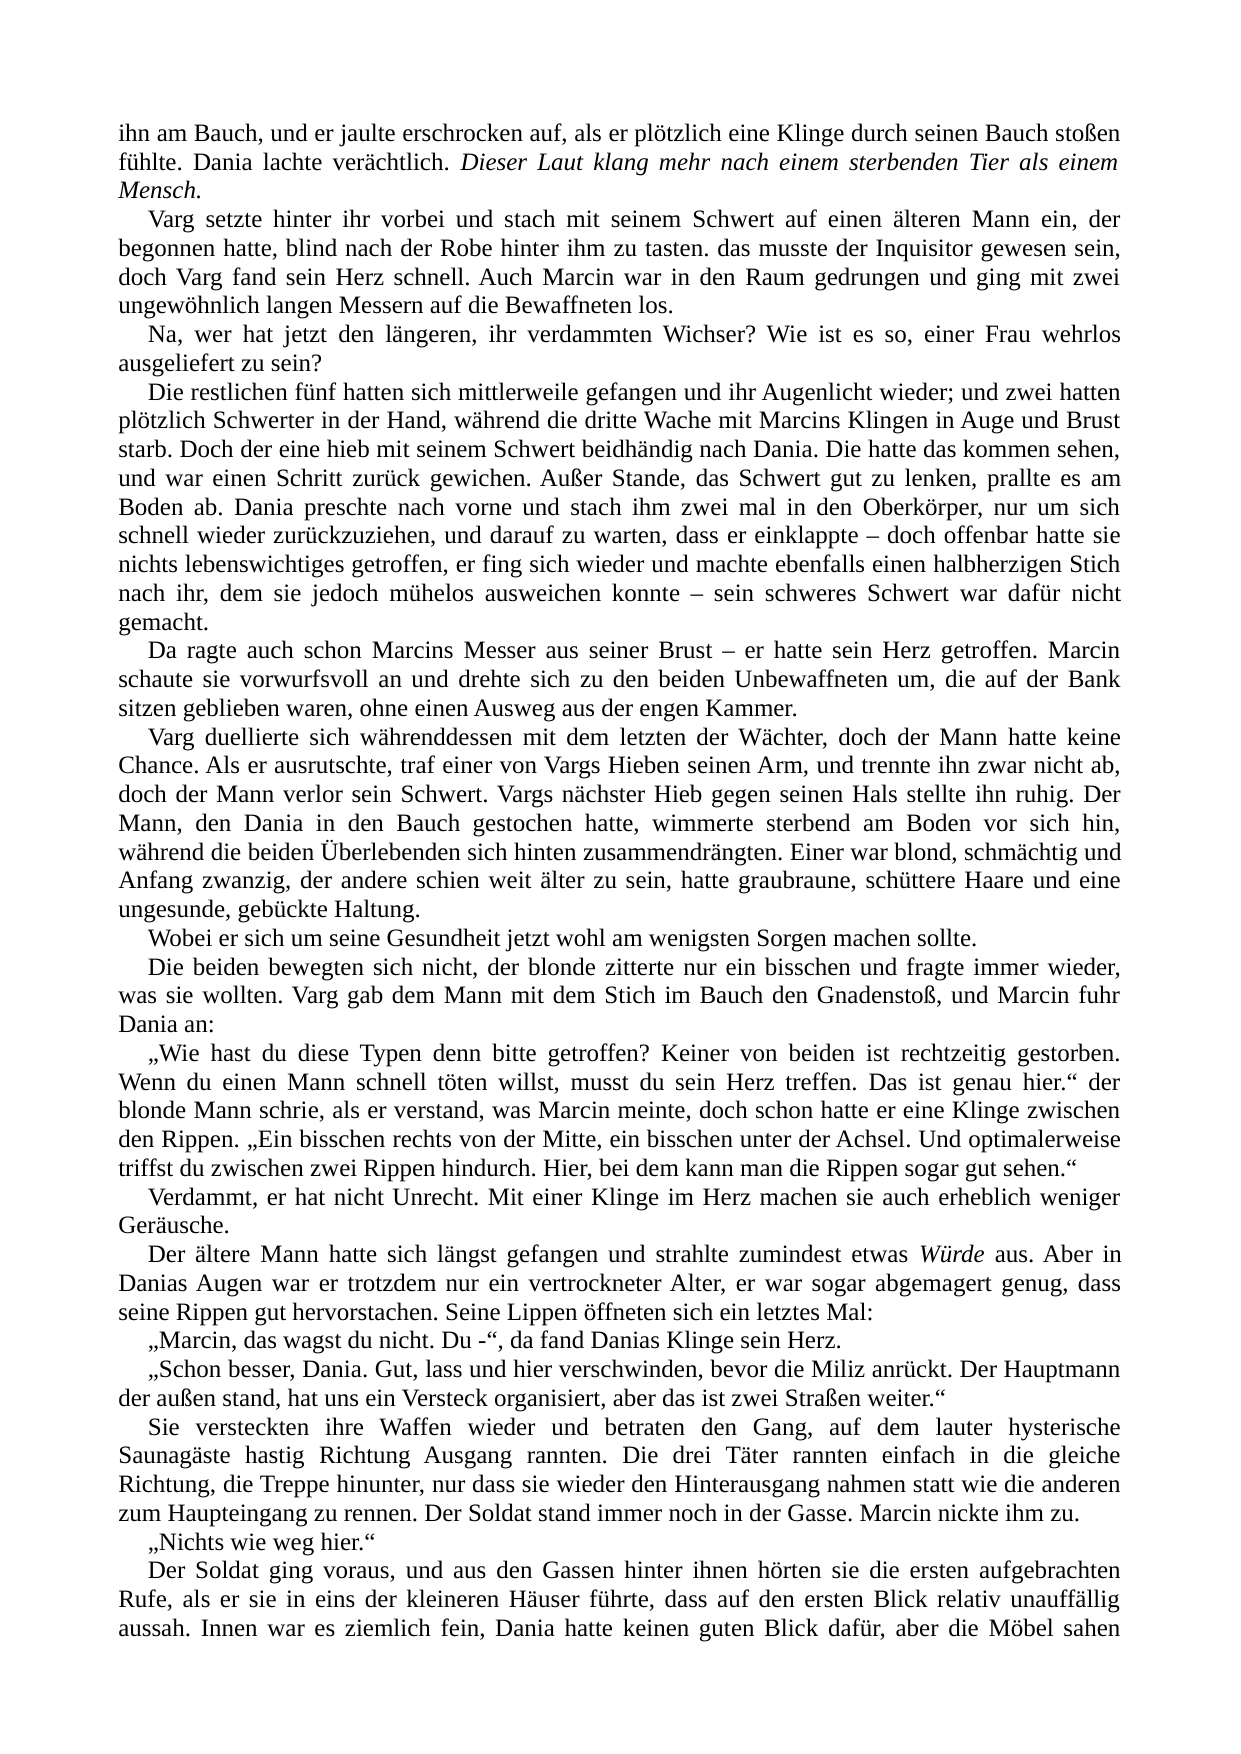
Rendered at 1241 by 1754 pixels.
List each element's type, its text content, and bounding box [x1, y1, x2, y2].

text Varg duellierte sich währenddessen mit dem letzten der Wächter, doch der Mann hatte keine Chance. Als er ausrutschte, traf einer von Vargs Hieben seinen Arm, und trennte ihn zwar nicht ab, doch der Mann verlor sein Schwert. Vargs nächster Hieb gegen seinen Hals stellte ihn ruhig. Der Mann, den Dania in den Bauch gestochen hatte, wimmerte sterbend am Boden vor sich hin, während die beiden Überlebenden sich hinten zusammendrängten. Einer war blond, schmächtig und Anfang zwanzig, der andere schien weit älter zu sein, hatte graubraune, schüttere Haare und eine ungesunde, gebückte Haltung. [118, 722, 1122, 923]
text Der ältere Mann hatte sich längst gefangen und strahlte zumindest etwas Würde aus. Aber in Danias Augen war er trotzdem nur ein vertrockneter Alter, er war sogar abgemagert genug, dass seine Rippen gut hervorstachen. Seine Lippen öffneten sich ein letztes Mal: [118, 1239, 1122, 1326]
text Der Soldat ging voraus, und aus den Gassen hinter ihnen hörten sie die ersten aufgebrachten Rufe, als er sie in eins der kleineren Häuser führte, dass auf den ersten Blick relativ unauffällig aussah. Innen war es ziemlich fein, Dania hatte keinen guten Blick dafür, aber die Möbel sahen [118, 1556, 1122, 1642]
text „Marcin, das wagst du nicht. Du -“, da fand Danias Klinge sein Herz. [118, 1326, 1122, 1354]
text Da ragte auch schon Marcins Messer aus seiner Brust – er hatte sein Herz getroffen. Marcin schaute sie vorwurfsvoll an und drehte sich zu den beiden Unbewaffneten um, die auf der Bank sitzen geblieben waren, ohne einen Ausweg aus der engen Kammer. [118, 636, 1122, 722]
text Die restlichen fünf hatten sich mittlerweile gefangen und ihr Augenlicht wieder; und zwei hatten plötzlich Schwerter in der Hand, während die dritte Wache mit Marcins Klingen in Auge und Brust starb. Doch der eine hieb mit seinem Schwert beidhändig nach Dania. Die hatte das kommen sehen, und war einen Schritt zurück gewichen. Außer Stande, das Schwert gut zu lenken, prallte es am Boden ab. Dania preschte nach vorne und stach ihm zwei mal in den Oberkörper, nur um sich schnell wieder zurückzuziehen, und darauf zu warten, dass er einklappte – doch offenbar hatte sie nichts lebenswichtiges getroffen, er fing sich wieder und machte ebenfalls einen halbherzigen Stich nach ihr, dem sie jedoch mühelos ausweichen konnte – sein schweres Schwert war dafür nicht gemacht. [118, 377, 1122, 636]
text Sie versteckten ihre Waffen wieder und betraten den Gang, auf dem lauter hysterische Saunagäste hastig Richtung Ausgang rannten. Die drei Täter rannten einfach in die gleiche Richtung, die Treppe hinunter, nur dass sie wieder den Hinterausgang nahmen statt wie die anderen zum Haupteingang zu rennen. Der Soldat stand immer noch in der Gasse. Marcin nickte ihm zu. [118, 1412, 1122, 1527]
text Die beiden bewegten sich nicht, der blonde zitterte nur ein bisschen und fragte immer wieder, was sie wollten. Varg gab dem Mann mit dem Stich im Bauch den Gnadenstoß, und Marcin fuhr Dania an: [118, 952, 1122, 1038]
text Varg setzte hinter ihr vorbei und stach mit seinem Schwert auf einen älteren Mann ein, der begonnen hatte, blind nach der Robe hinter ihm zu tasten. das musste der Inquisitor gewesen sein, doch Varg fand sein Herz schnell. Auch Marcin war in den Raum gedrungen und ging mit zwei ungewöhnlich langen Messern auf die Bewaffneten los. [118, 204, 1122, 319]
text „Wie hast du diese Typen denn bitte getroffen? Keiner von beiden ist rechtzeitig gestorben. Wenn du einen Mann schnell töten willst, musst du sein Herz treffen. Das ist genau hier.“ der blonde Mann schrie, als er verstand, was Marcin meinte, doch schon hatte er eine Klinge zwischen den Rippen. „Ein bisschen rechts von der Mitte, ein bisschen unter der Achsel. Und optimalerweise triffst du zwischen zwei Rippen hindurch. Hier, bei dem kann man die Rippen sogar gut sehen.“ [118, 1038, 1122, 1182]
text Verdammt, er hat nicht Unrecht. Mit einer Klinge im Herz machen sie auch erheblich weniger Geräusche. [118, 1182, 1122, 1239]
text Wobei er sich um seine Gesundheit jetzt wohl am wenigsten Sorgen machen sollte. [118, 923, 1122, 952]
text ihn am Bauch, und er jaulte erschrocken auf, als er plötzlich eine Klinge durch seinen Bauch stoßen fühlte. Dania lachte verächtlich. Dieser Laut klang mehr nach einem sterbenden Tier als einem Mensch. [118, 118, 1122, 204]
text Na, wer hat jetzt den längeren, ihr verdammten Wichser? Wie ist es so, einer Frau wehrlos ausgeliefert zu sein? [118, 319, 1122, 377]
text „Schon besser, Dania. Gut, lass und hier verschwinden, bevor die Miliz anrückt. Der Hauptmann der außen stand, hat uns ein Versteck organisiert, aber das ist zwei Straßen weiter.“ [118, 1354, 1122, 1412]
text „Nichts wie weg hier.“ [118, 1527, 1122, 1556]
